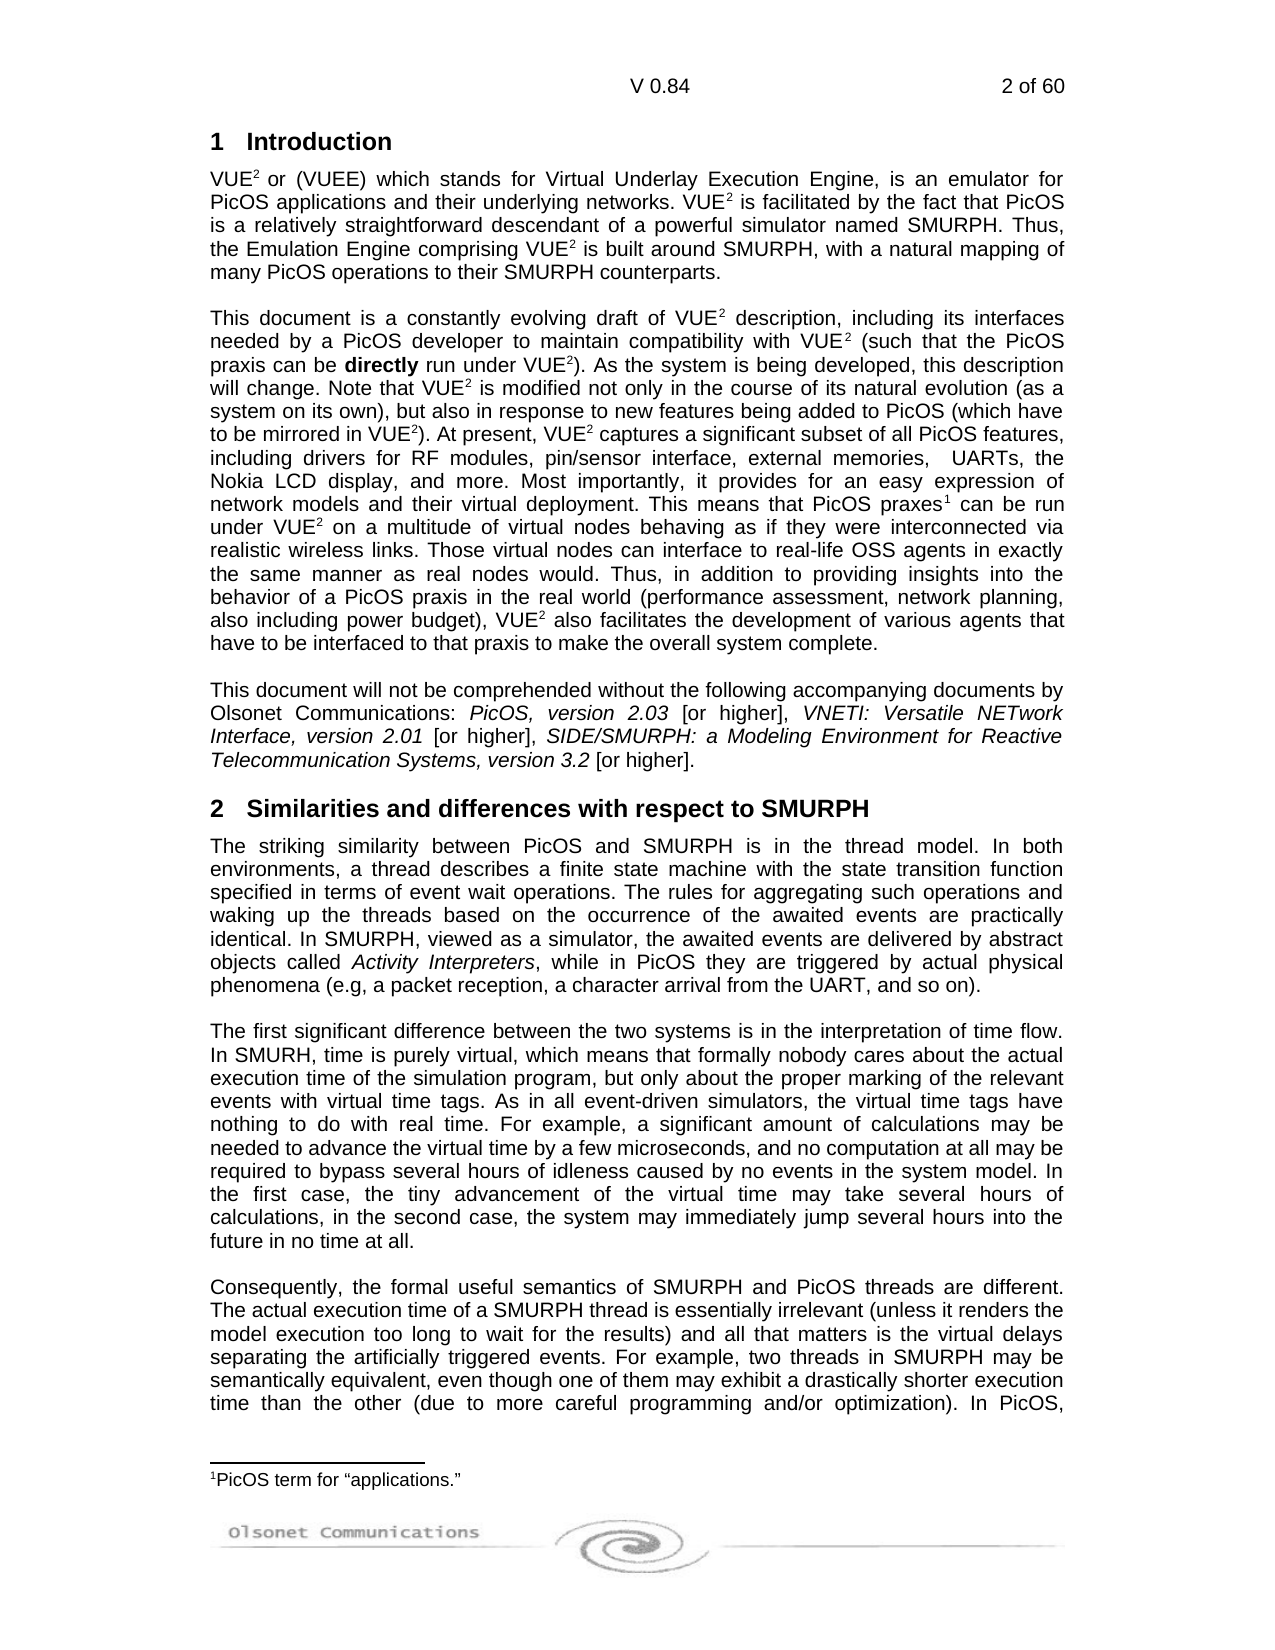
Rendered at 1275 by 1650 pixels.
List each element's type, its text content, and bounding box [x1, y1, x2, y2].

text VUE2 or (VUEE) which stands for Virtual Underlay Execution Engine, is an emulator for PicOS applications and their underlying networks. VUE2 is facilitated by the fact that PicOS is a relatively straightforward descendant of a powerful simulator named SMURPH. Thus, the Emulation Engine comprising VUE2 is built around SMURPH, with a natural mapping of many PicOS operations to their SMURPH counterparts. [210, 167, 1065, 283]
text The first significant difference between the two systems is in the interpretation of time flow. In SMURH, time is purely virtual, which means that formally nobody cares about the actual execution time of the simulation program, but only about the proper marking of the relevant events with virtual time tags. As in all event-driven simulators, the virtual time tags have nothing to do with real time. For example, a significant amount of calculations may be needed to advance the virtual time by a few microseconds, and no computation at all may be required to bypass several hours of idleness caused by no events in the system model. In the first case, the tiny advancement of the virtual time may take several hours of calculations, in the second case, the system may immediately jump several hours into the future in no time at all. [210, 1020, 1065, 1252]
text The striking similarity between PicOS and SMURPH is in the thread model. In both environments, a thread describes a finite state machine with the state transition function specified in terms of event wait operations. The rules for aggregating such operations and waking up the threads based on the occurrence of the awaited events are practically identical. In SMURPH, viewed as a simulator, the awaited events are delivered by abstract objects called Activity Interpreters, while in PicOS they are triggered by actual physical phenomena (e.g, a packet reception, a character arrival from the UART, and so on). [210, 834, 1065, 997]
text This document will not be comprehended without the following accompanying documents by Olsonet Communications: PicOS, version 2.03 [or higher], VNETI: Versatile NETwork Interface, version 2.01 [or higher], SIDE/SMURPH: a Modeling Environment for Reactive Telecommunication Systems, version 3.2 [or higher]. [210, 678, 1065, 771]
subtitle Introduction [210, 128, 1065, 156]
text PicOS term for “applications.” [210, 1469, 1065, 1490]
text Consequently, the formal useful semantics of SMURPH and PicOS threads are different. The actual execution time of a SMURPH thread is essentially irrelevant (unless it renders the model execution too long to wait for the results) and all that matters is the virtual delays separating the artificially triggered events. For example, two threads in SMURPH may be semantically equivalent, even though one of them may exhibit a drastically shorter execution time than the other (due to more careful programming and/or optimization). In PicOS, [210, 1276, 1065, 1415]
picture [210, 1504, 1065, 1596]
subtitle Similarities and differences with respect to SMURPH [210, 794, 1065, 822]
text This document is a constantly evolving draft of VUE2 description, including its interfaces needed by a PicOS developer to maintain compatibility with VUE2 (such that the PicOS praxis can be directly run under VUE2). As the system is being developed, this description will change. Note that VUE2 is modified not only in the course of its natural evolution (as a system on its own), but also in response to new features being added to PicOS (which have to be mirrored in VUE2). At present, VUE2 captures a significant subset of all PicOS features, including drivers for RF modules, pin/sensor interface, external memories, UARTs, the Nokia LCD display, and more. Most importantly, it provides for an easy expression of network models and their virtual deployment. This means that PicOS praxes can be run under VUE2 on a multitude of virtual nodes behaving as if they were interconnected via realistic wireless links. Those virtual nodes can interface to real-life OSS agents in exactly the same manner as real nodes would. Thus, in addition to providing insights into the behavior of a PicOS praxis in the real world (performance assessment, network planning, also including power budget), VUE2 also facilitates the development of various agents that have to be interfaced to that praxis to make the overall system complete. [210, 307, 1065, 655]
